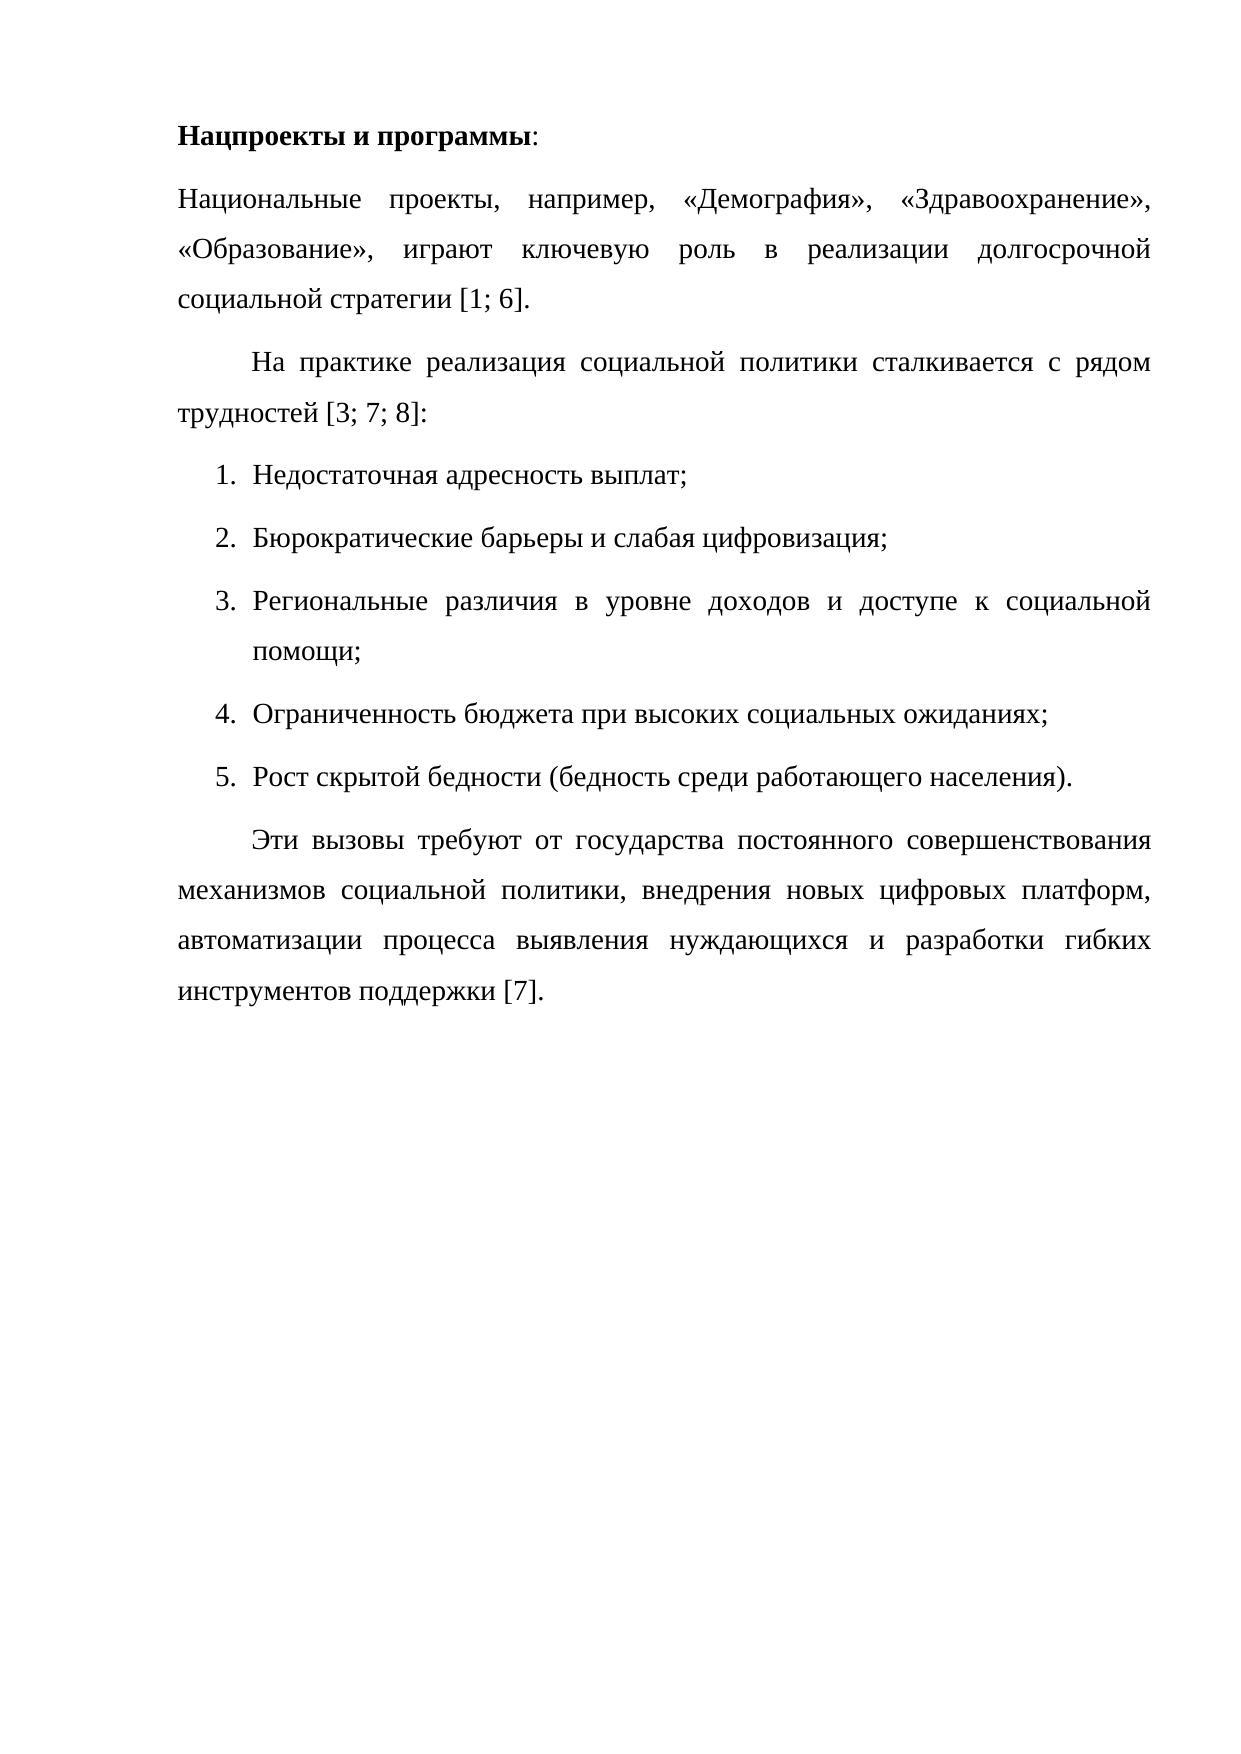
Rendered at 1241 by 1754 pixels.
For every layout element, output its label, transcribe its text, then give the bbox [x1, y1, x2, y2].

text На практике реализация социальной политики сталкивается с рядом трудностей [3; 7; 8]: [177, 344, 1152, 428]
text Национальные проекты, например, «Демография», «Здравоохранение», «Образование», играют ключевую роль в реализации долгосрочной социальной стратегии [1; 6]. [177, 181, 1152, 315]
list Региональные различия в уровне доходов и доступе к социальной помощи; [215, 583, 1152, 667]
text Эти вызовы требуют от государства постоянного совершенствования механизмов социальной политики, внедрения новых цифровых платформ, автоматизации процесса выявления нуждающихся и разработки гибких инструментов поддержки [7]. [177, 822, 1152, 1006]
list Рост скрытой бедности (бедность среди работающего населения). [215, 759, 1152, 793]
list Недостаточная адресность выплат; [215, 457, 1152, 491]
list Бюрократические барьеры и слабая цифровизация; [215, 520, 1152, 554]
list Ограниченность бюджета при высоких социальных ожиданиях; [215, 696, 1152, 730]
text Нацпроекты и программы: [177, 118, 1152, 152]
